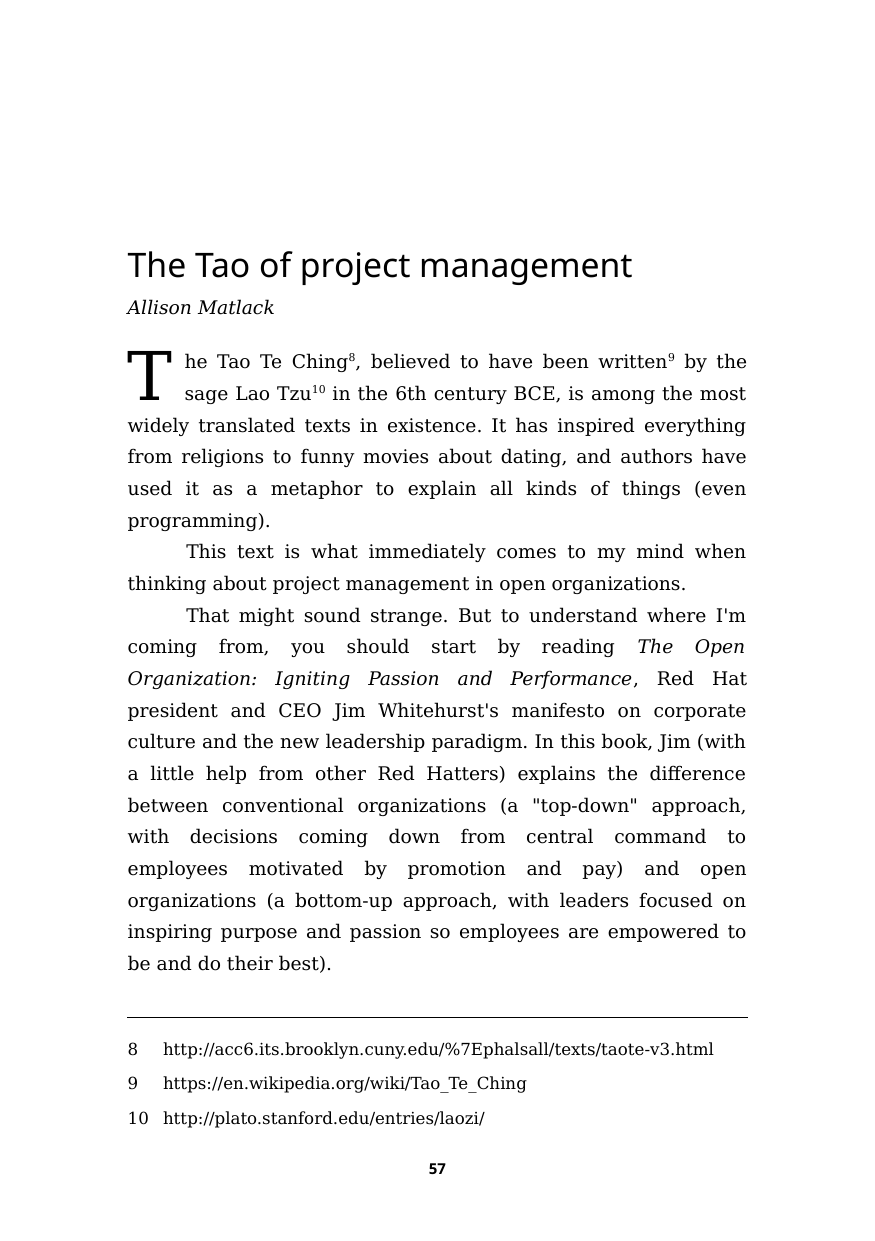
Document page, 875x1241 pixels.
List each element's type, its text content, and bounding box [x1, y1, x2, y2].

subtitle The Tao of project management [127, 246, 747, 285]
text Allison Matlack [127, 297, 747, 319]
text This text is what immediately comes to my mind when thinking about project management in open organizations. [127, 541, 747, 595]
text https://en.wikipedia.org/wiki/Tao_Te_Ching [127, 1074, 747, 1094]
text That might sound strange. But to understand where I'm coming from, you should start by reading The Open Organization: Igniting Passion and Performance, Red Hat president and CEO Jim Whitehurst's manifesto on corporate culture and the new leadership paradigm. In this book, Jim (with a little help from other Red Hatters) explains the difference between conventional organizations (a "top-down" approach, with decisions coming down from central command to employees motivated by promotion and pay) and open organizations (a bottom-up approach, with leaders focused on inspiring purpose and passion so employees are empowered to be and do their best). [127, 605, 747, 975]
text The Tao Te Ching, believed to have been written by the sage Lao Tzu in the 6th century BCE, is among the most widely translated texts in existence. It has inspired everything from religions to funny movies about dating, and authors have used it as a metaphor to explain all kinds of things (even programming). [127, 351, 747, 532]
text http://acc6.its.brooklyn.cuny.edu/%7Ephalsall/texts/taote-v3.html [127, 1040, 747, 1059]
text http://plato.stanford.edu/entries/laozi/ [127, 1109, 747, 1128]
